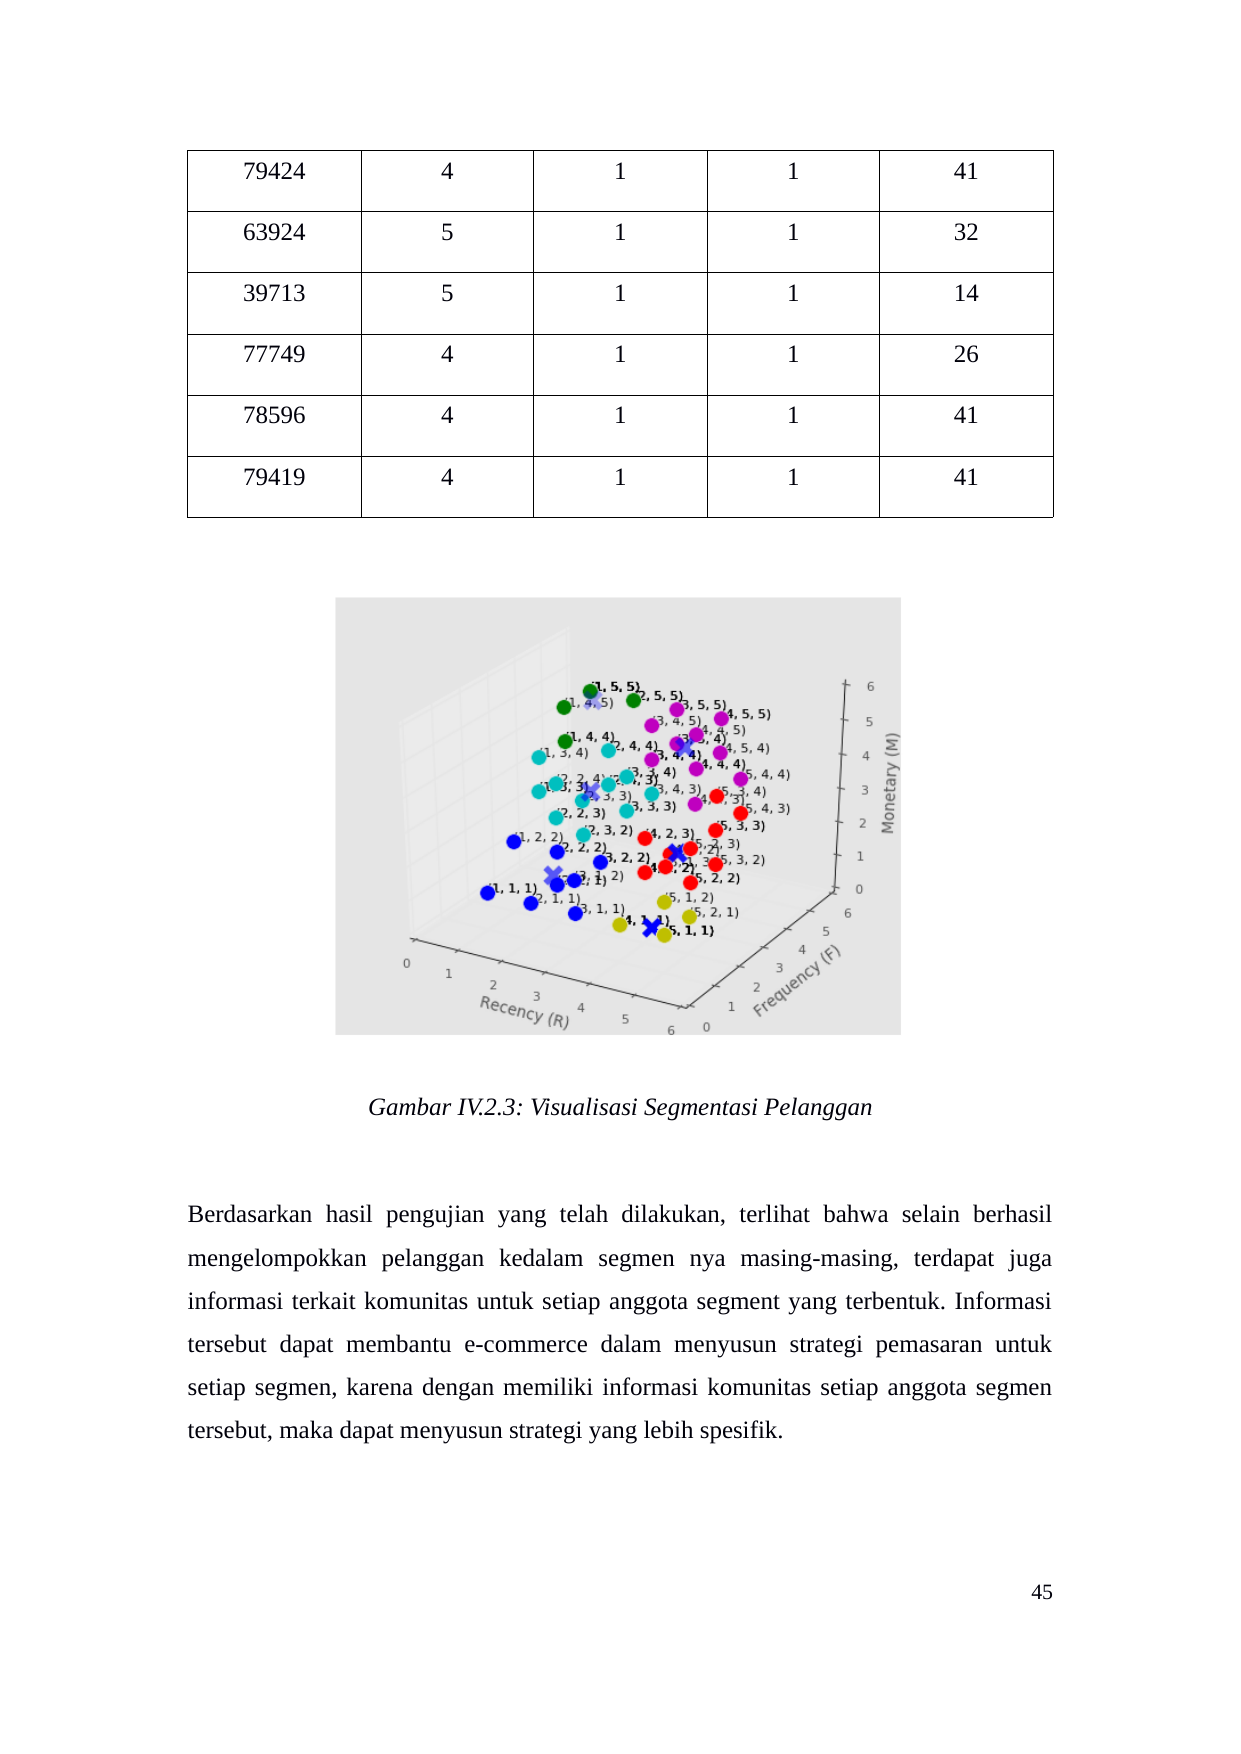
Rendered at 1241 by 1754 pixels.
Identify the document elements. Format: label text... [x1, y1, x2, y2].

table_cell 78596 [188, 396, 361, 456]
table_cell 5 [362, 273, 533, 333]
table_cell 1 [534, 457, 707, 517]
table_cell 4 [362, 151, 533, 211]
table_cell 1 [534, 212, 707, 272]
table_cell 1 [708, 457, 879, 517]
table_cell 14 [880, 273, 1053, 333]
text Berdasarkan hasil pengujian yang telah dilakukan, terlihat bahwa selain berhasil mengelompokkan pelanggan kedalam segmen nya masing-masing, terdapat juga informasi terkait komunitas untuk setiap anggota segment yang terbentuk. Informasi tersebut dapat membantu e-commerce dalam menyusun strategi pemasaran untuk setiap segmen, karena dengan memiliki informasi komunitas setiap anggota segmen tersebut, maka dapat menyusun strategi yang lebih spesifik. [187, 1199, 1053, 1444]
table_cell 4 [362, 457, 533, 517]
table_cell 41 [880, 457, 1053, 517]
table_cell 5 [362, 212, 533, 272]
table_cell 4 [362, 335, 533, 394]
table_cell 41 [880, 396, 1053, 456]
table_cell 1 [534, 335, 707, 394]
table_cell 79424 [188, 151, 361, 211]
table_cell 77749 [188, 335, 361, 394]
table_cell 41 [880, 151, 1053, 211]
table_cell 1 [708, 396, 879, 456]
table_cell 1 [708, 151, 879, 211]
table_cell 79419 [188, 457, 361, 517]
table_cell 1 [534, 273, 707, 333]
table_cell 1 [708, 212, 879, 272]
table_cell 1 [534, 396, 707, 456]
table_cell 1 [708, 273, 879, 333]
table_cell 4 [362, 396, 533, 456]
picture [331, 593, 909, 1043]
table_cell 26 [880, 335, 1053, 394]
table_cell 63924 [188, 212, 361, 272]
table_cell 39713 [188, 273, 361, 333]
table_cell 1 [534, 151, 707, 211]
text Gambar IV.2.3: Visualisasi Segmentasi Pelanggan [288, 1092, 952, 1121]
table_cell 1 [708, 335, 879, 394]
table_cell 32 [880, 212, 1053, 272]
